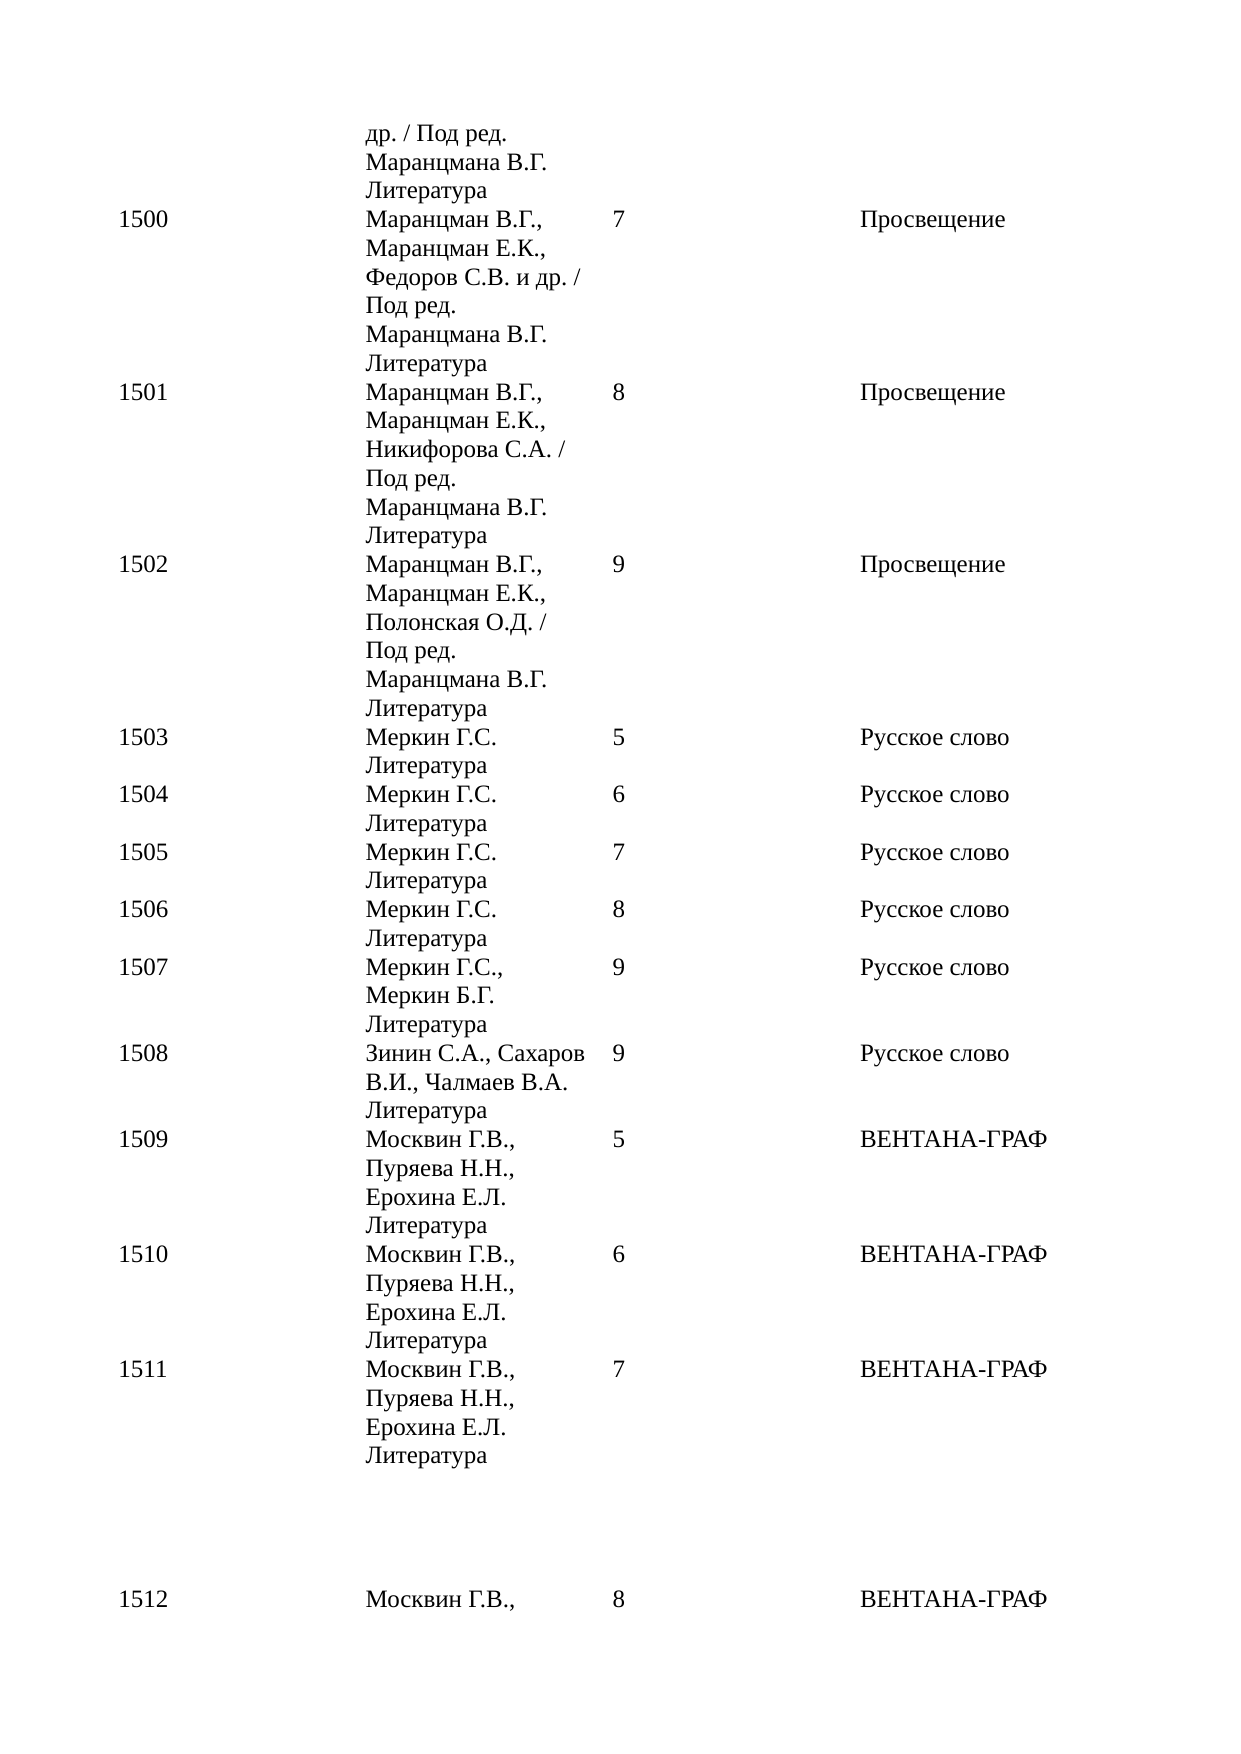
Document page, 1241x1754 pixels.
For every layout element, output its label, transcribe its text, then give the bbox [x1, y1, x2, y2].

table_cell Русское слово [849, 1038, 1096, 1124]
table_cell [601, 118, 848, 204]
table_cell 1501 [107, 377, 354, 549]
table_cell ВЕНТАНА-ГРАФ [849, 1124, 1096, 1239]
table_header 8 [601, 1584, 848, 1636]
table_cell 1511 [107, 1354, 354, 1469]
table_cell Меркин Г.С. Литература [354, 779, 601, 837]
table_cell ВЕНТАНА-ГРАФ [849, 1239, 1096, 1354]
table_cell Меркин Г.С. Литература [354, 722, 601, 779]
table_cell Меркин Г.С. Литература [354, 894, 601, 952]
table_cell Просвещение [849, 549, 1096, 722]
table_cell 7 [601, 1354, 848, 1469]
table_cell Просвещение [849, 377, 1096, 549]
table_cell 5 [601, 1124, 848, 1239]
table_cell Москвин Г.В., Пуряева Н.Н., Ерохина Е.Л. Литература [354, 1124, 601, 1239]
table_cell 1500 [107, 204, 354, 377]
table_cell Меркин Г.С. Литература [354, 837, 601, 894]
table_cell Зинин С.А., Сахаров В.И., Чалмаев В.А. Литература [354, 1038, 601, 1124]
table_cell 1510 [107, 1239, 354, 1354]
table_cell Маранцман В.Г., Маранцман Е.К., Никифорова С.А. / Под ред. Маранцмана В.Г. Литература [354, 377, 601, 549]
table_cell 5 [601, 722, 848, 779]
table_cell 1502 [107, 549, 354, 722]
table_cell 1503 [107, 722, 354, 779]
table_cell 1509 [107, 1124, 354, 1239]
table_cell Маранцман В.Г., Маранцман Е.К., Полонская О.Д. / Под ред. Маранцмана В.Г. Литература [354, 549, 601, 722]
table_cell 1506 [107, 894, 354, 952]
table_cell 8 [601, 894, 848, 952]
table_header 1512 [107, 1584, 354, 1636]
table_cell др. / Под ред. Маранцмана В.Г. Литература [354, 118, 601, 204]
table_cell 9 [601, 549, 848, 722]
table_cell 9 [601, 952, 848, 1038]
table_cell [849, 118, 1096, 204]
table_cell 6 [601, 779, 848, 837]
table_cell 6 [601, 1239, 848, 1354]
table_cell 1507 [107, 952, 354, 1038]
table_cell Русское слово [849, 779, 1096, 837]
table_cell ВЕНТАНА-ГРАФ [849, 1354, 1096, 1469]
table_cell Москвин Г.В., Пуряева Н.Н., Ерохина Е.Л. Литература [354, 1354, 601, 1469]
table_cell 7 [601, 204, 848, 377]
table_cell 1508 [107, 1038, 354, 1124]
table_cell 8 [601, 377, 848, 549]
table_cell Меркин Г.С., Меркин Б.Г. Литература [354, 952, 601, 1038]
table_cell Москвин Г.В., Пуряева Н.Н., Ерохина Е.Л. Литература [354, 1239, 601, 1354]
table_cell 9 [601, 1038, 848, 1124]
table_cell Русское слово [849, 722, 1096, 779]
table_cell Русское слово [849, 837, 1096, 894]
table_cell Русское слово [849, 952, 1096, 1038]
table_cell [107, 118, 354, 204]
table_cell Маранцман В.Г., Маранцман Е.К., Федоров С.В. и др. / Под ред. Маранцмана В.Г. Литература [354, 204, 601, 377]
table_cell Просвещение [849, 204, 1096, 377]
table_cell Русское слово [849, 894, 1096, 952]
table_cell 1504 [107, 779, 354, 837]
table_cell 7 [601, 837, 848, 894]
table_header ВЕНТАНА-ГРАФ [849, 1584, 1096, 1636]
table_header Москвин Г.В., [354, 1584, 601, 1636]
table_cell 1505 [107, 837, 354, 894]
